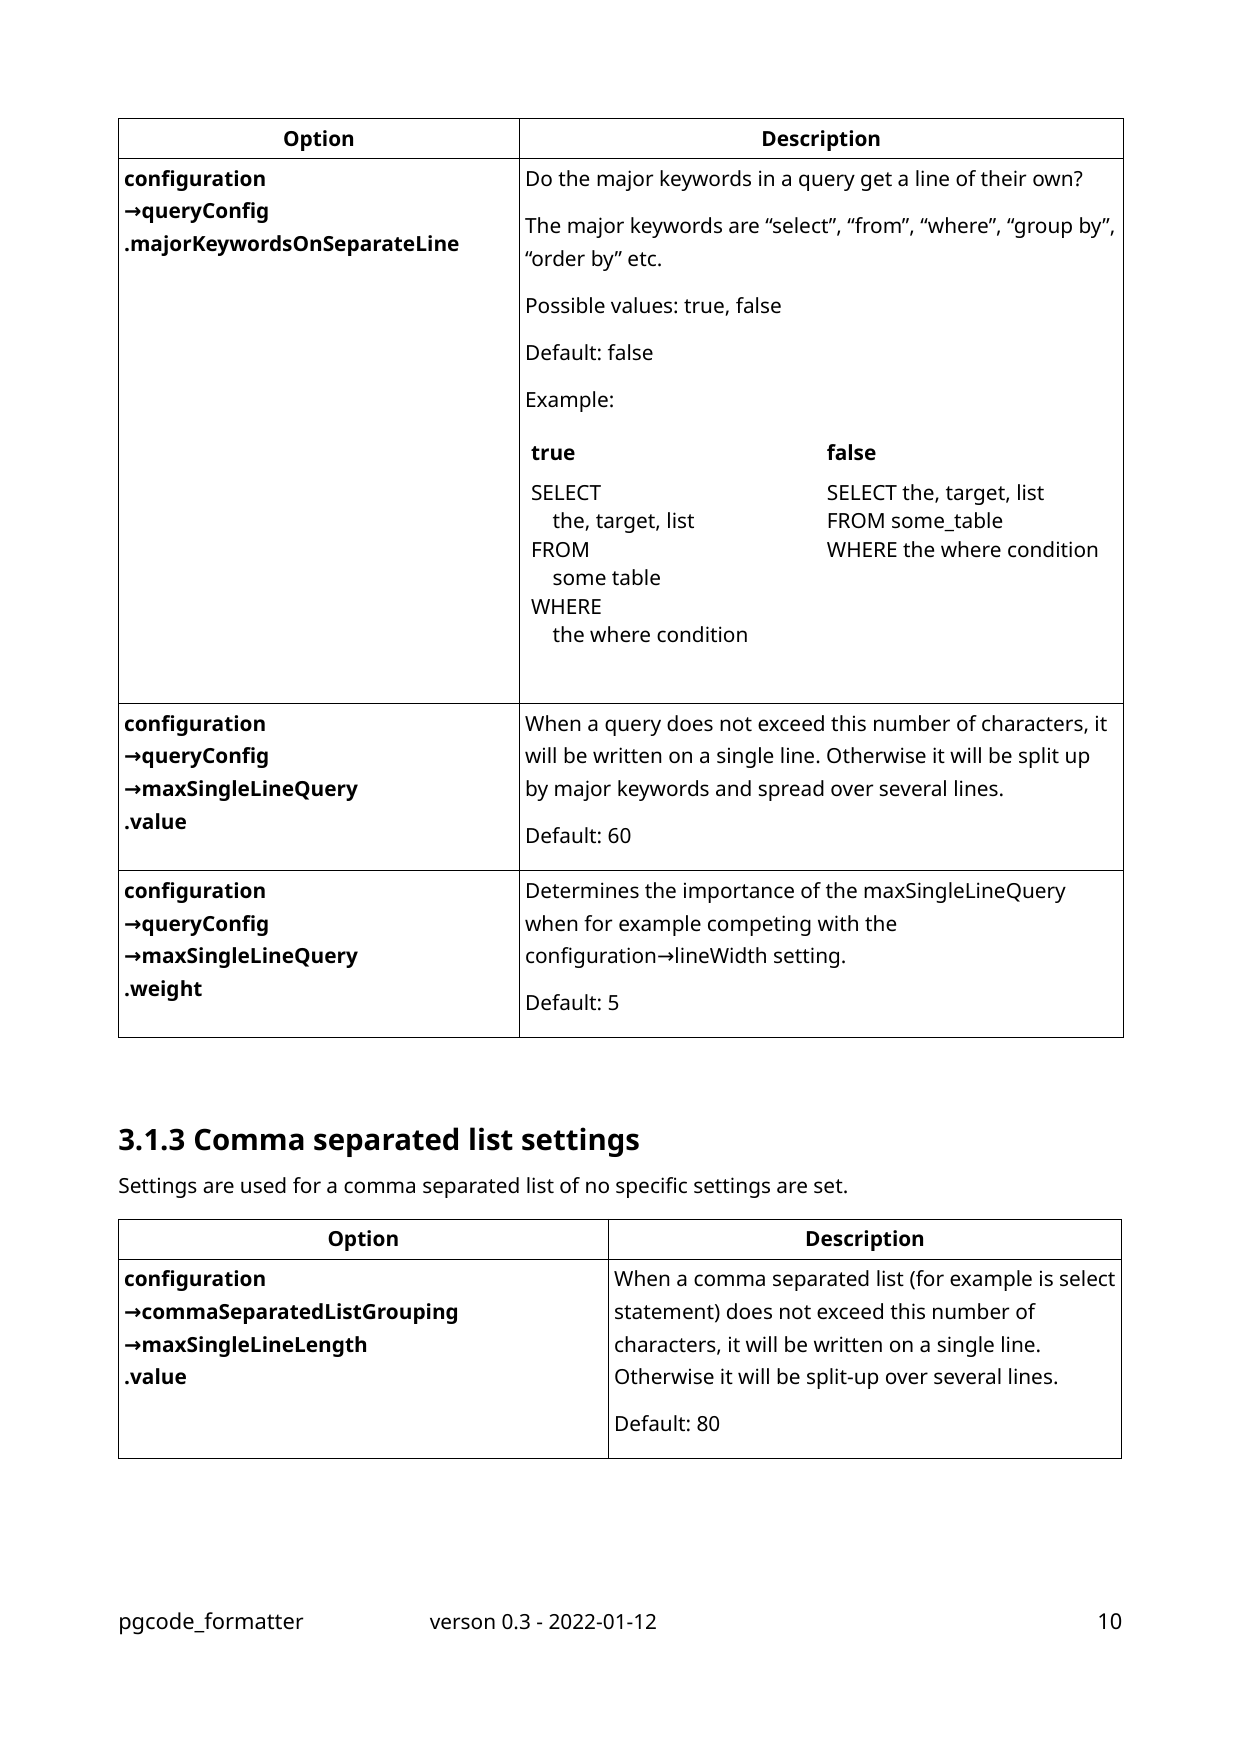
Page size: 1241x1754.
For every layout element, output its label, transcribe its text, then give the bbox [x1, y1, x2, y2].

table_cell SELECT the, target, list FROM some table WHERE the where condition [525, 473, 821, 654]
table_cell When a comma separated list (for example is select statement) does not exceed this number of characters, it will be written on a single line. Otherwise it will be split-up over several lines. Default: 80 [609, 1260, 1121, 1458]
subtitle Comma separated list settings [118, 1119, 1122, 1159]
table_cell Do the major keywords in a query get a line of their own? The major keywords are “select”, “from”, “where”, “group by”, “order by” etc. Possible values: true, false Default: false Example: [520, 159, 1123, 703]
text Settings are used for a comma separated list of no specific settings are set. [118, 1171, 1122, 1200]
table_header false [821, 433, 1117, 472]
table_cell configuration →commaSeparatedListGrouping →maxSingleLineLength .value [119, 1260, 608, 1458]
table_cell configuration →queryConfig →maxSingleLineQuery .value [119, 704, 519, 870]
table_cell SELECT the, target, list FROM some_table WHERE the where condition [821, 473, 1117, 654]
table_header Option [119, 1220, 608, 1259]
table_cell configuration →queryConfig .majorKeywordsOnSeparateLine [119, 159, 519, 703]
table_cell configuration →queryConfig →maxSingleLineQuery .weight [119, 871, 519, 1037]
table_header Description [520, 119, 1123, 158]
table_header Option [119, 119, 519, 158]
table_header true [525, 433, 821, 472]
table_cell Determines the importance of the maxSingleLineQuery when for example competing with the configuration→lineWidth setting. Default: 5 [520, 871, 1123, 1037]
table_cell When a query does not exceed this number of characters, it will be written on a single line. Otherwise it will be split up by major keywords and spread over several lines. Default: 60 [520, 704, 1123, 870]
table_header Description [609, 1220, 1121, 1259]
